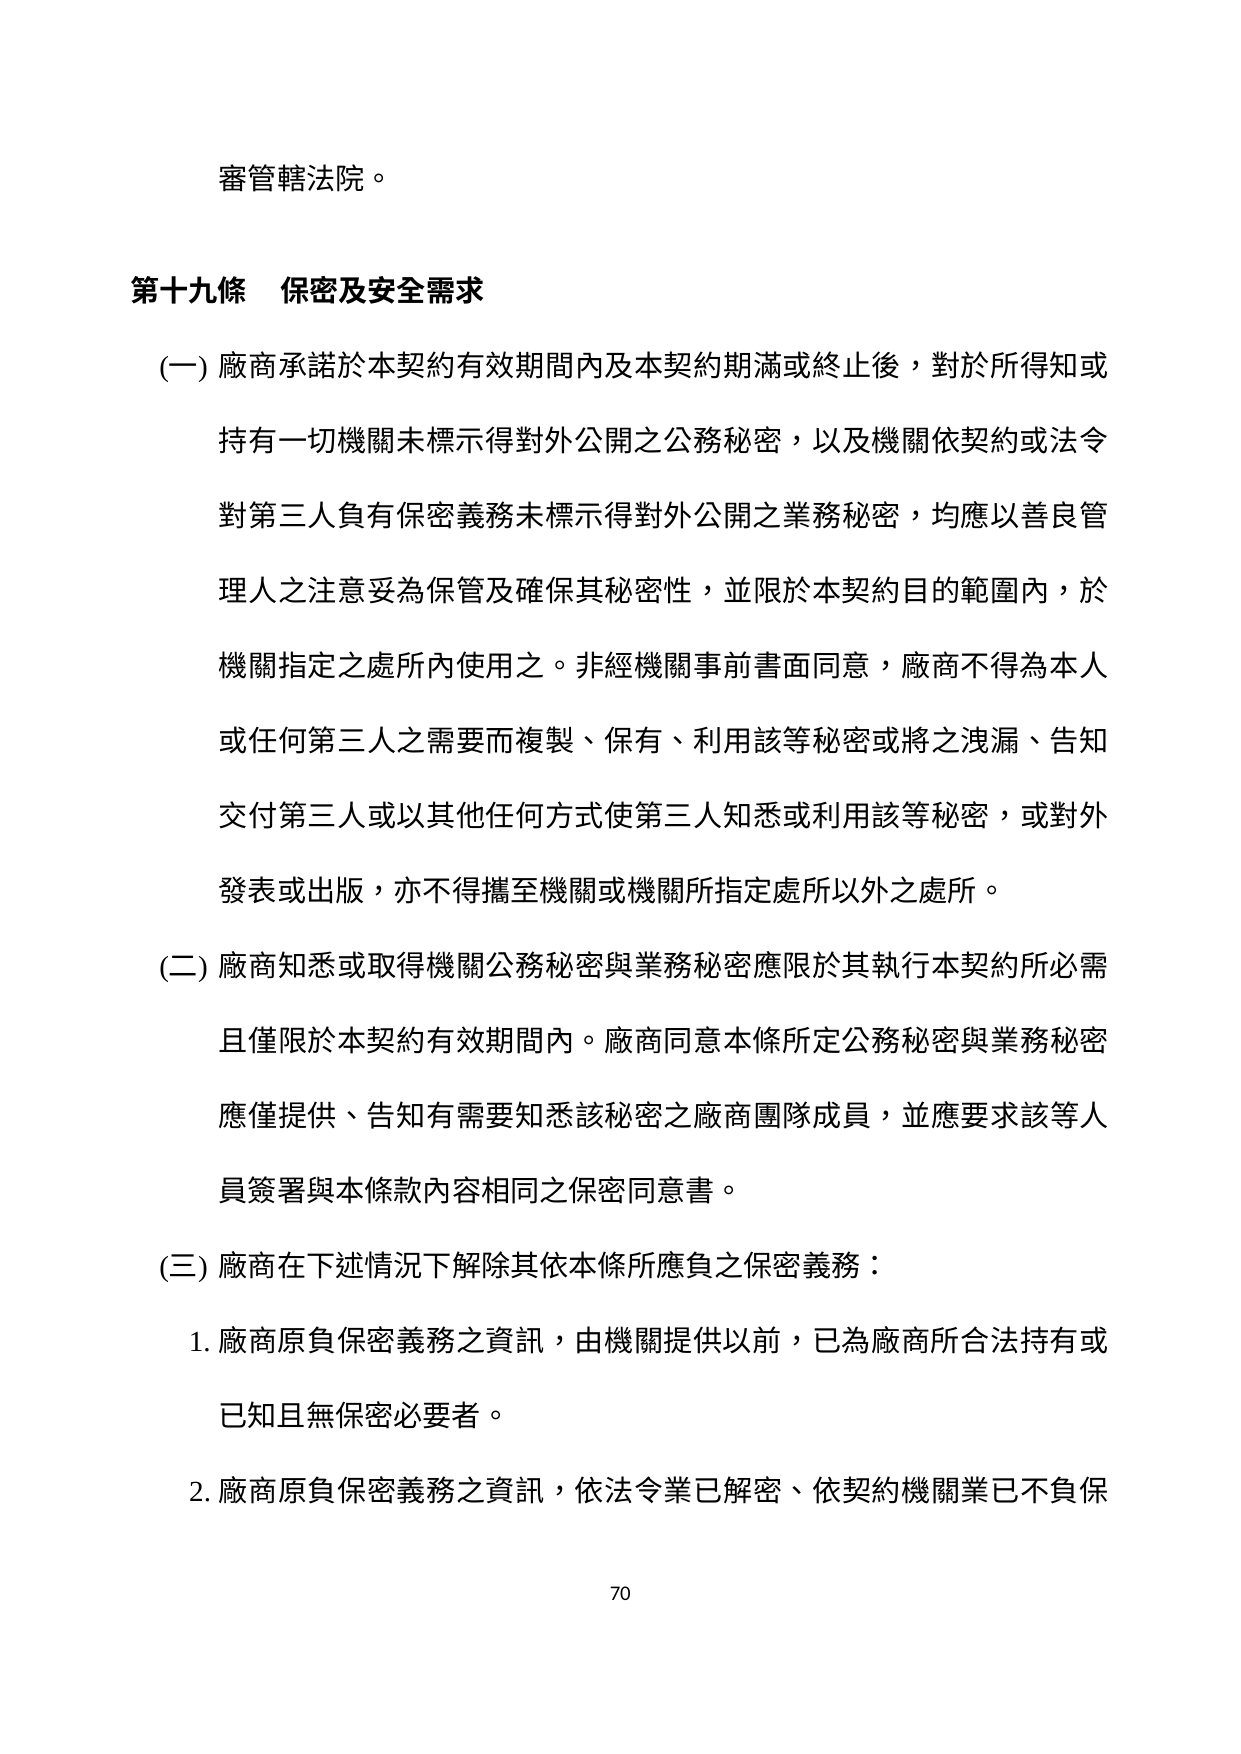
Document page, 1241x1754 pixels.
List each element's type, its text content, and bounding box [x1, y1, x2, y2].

subtitle 保密及安全需求 [130, 252, 1110, 327]
subtitle 審管轄法院。 [159, 139, 1110, 214]
subtitle 廠商在下述情況下解除其依本條所應負之保密義務： [159, 1227, 1110, 1302]
subtitle 廠商承諾於本契約有效期間內及本契約期滿或終止後，對於所得知或持有一切機關未標示得對外公開之公務秘密，以及機關依契約或法令對第三人負有保密義務未標示得對外公開之業務秘密，均應以善良管理人之注意妥為保管及確保其秘密性，並限於本契約目的範圍內，於機關指定之處所內使用之。非經機關事前書面同意，廠商不得為本人或任何第三人之需要而複製、保有、利用該等秘密或將之洩漏、告知、交付第三人或以其他任何方式使第三人知悉或利用該等秘密，或對外發表或出版，亦不得攜至機關或機關所指定處所以外之處所。 [159, 327, 1110, 927]
subtitle 廠商知悉或取得機關公務秘密與業務秘密應限於其執行本契約所必需且僅限於本契約有效期間內。廠商同意本條所定公務秘密與業務秘密，應僅提供、告知有需要知悉該秘密之廠商團隊成員，並應要求該等人員簽署與本條款內容相同之保密同意書。 [159, 927, 1110, 1227]
list 廠商原負保密義務之資訊，由機關提供以前，已為廠商所合法持有或已知且無保密必要者。 [188, 1302, 1110, 1452]
list 廠商原負保密義務之資訊，依法令業已解密、依契約機關業已不負保 [189, 1452, 1110, 1527]
